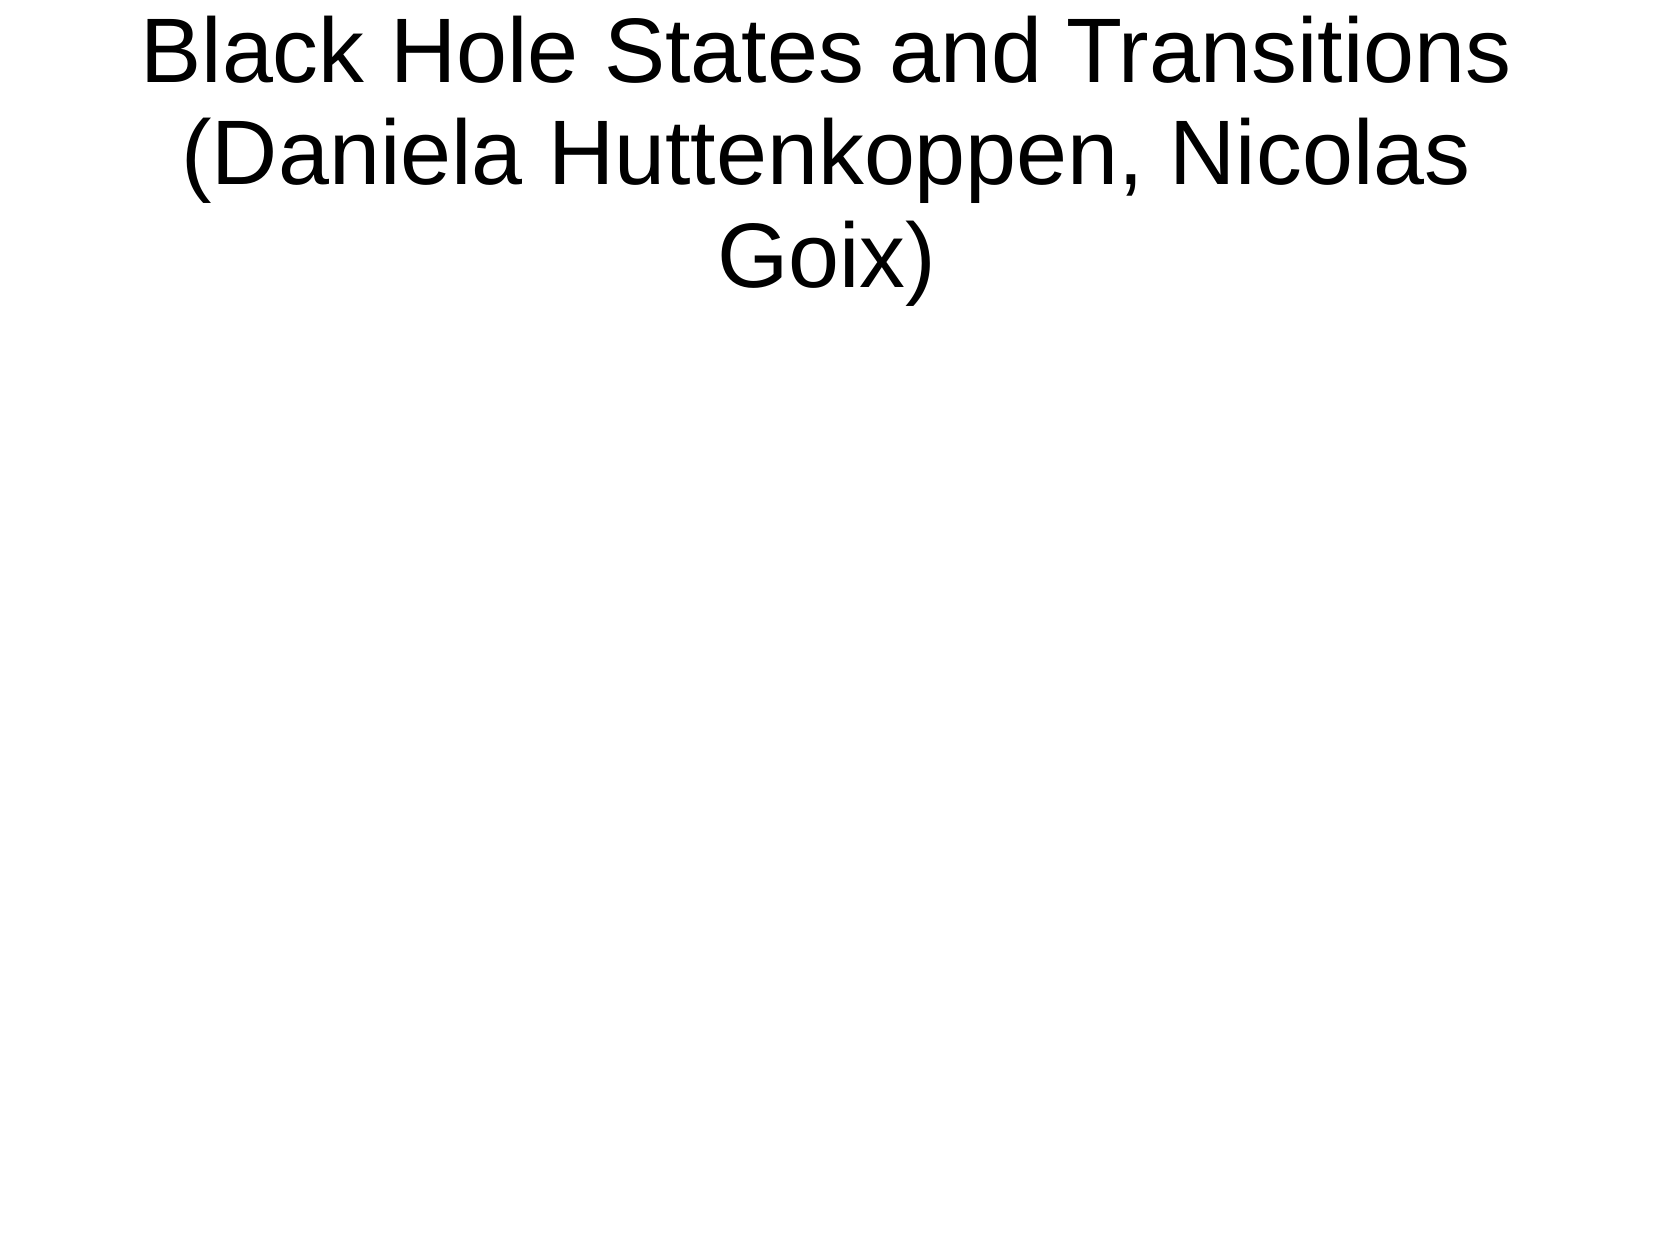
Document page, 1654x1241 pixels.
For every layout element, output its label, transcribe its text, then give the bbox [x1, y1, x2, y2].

title Black Hole States and Transitions (Daniela Huttenkoppen, Nicolas Goix) [82, 0, 1571, 307]
